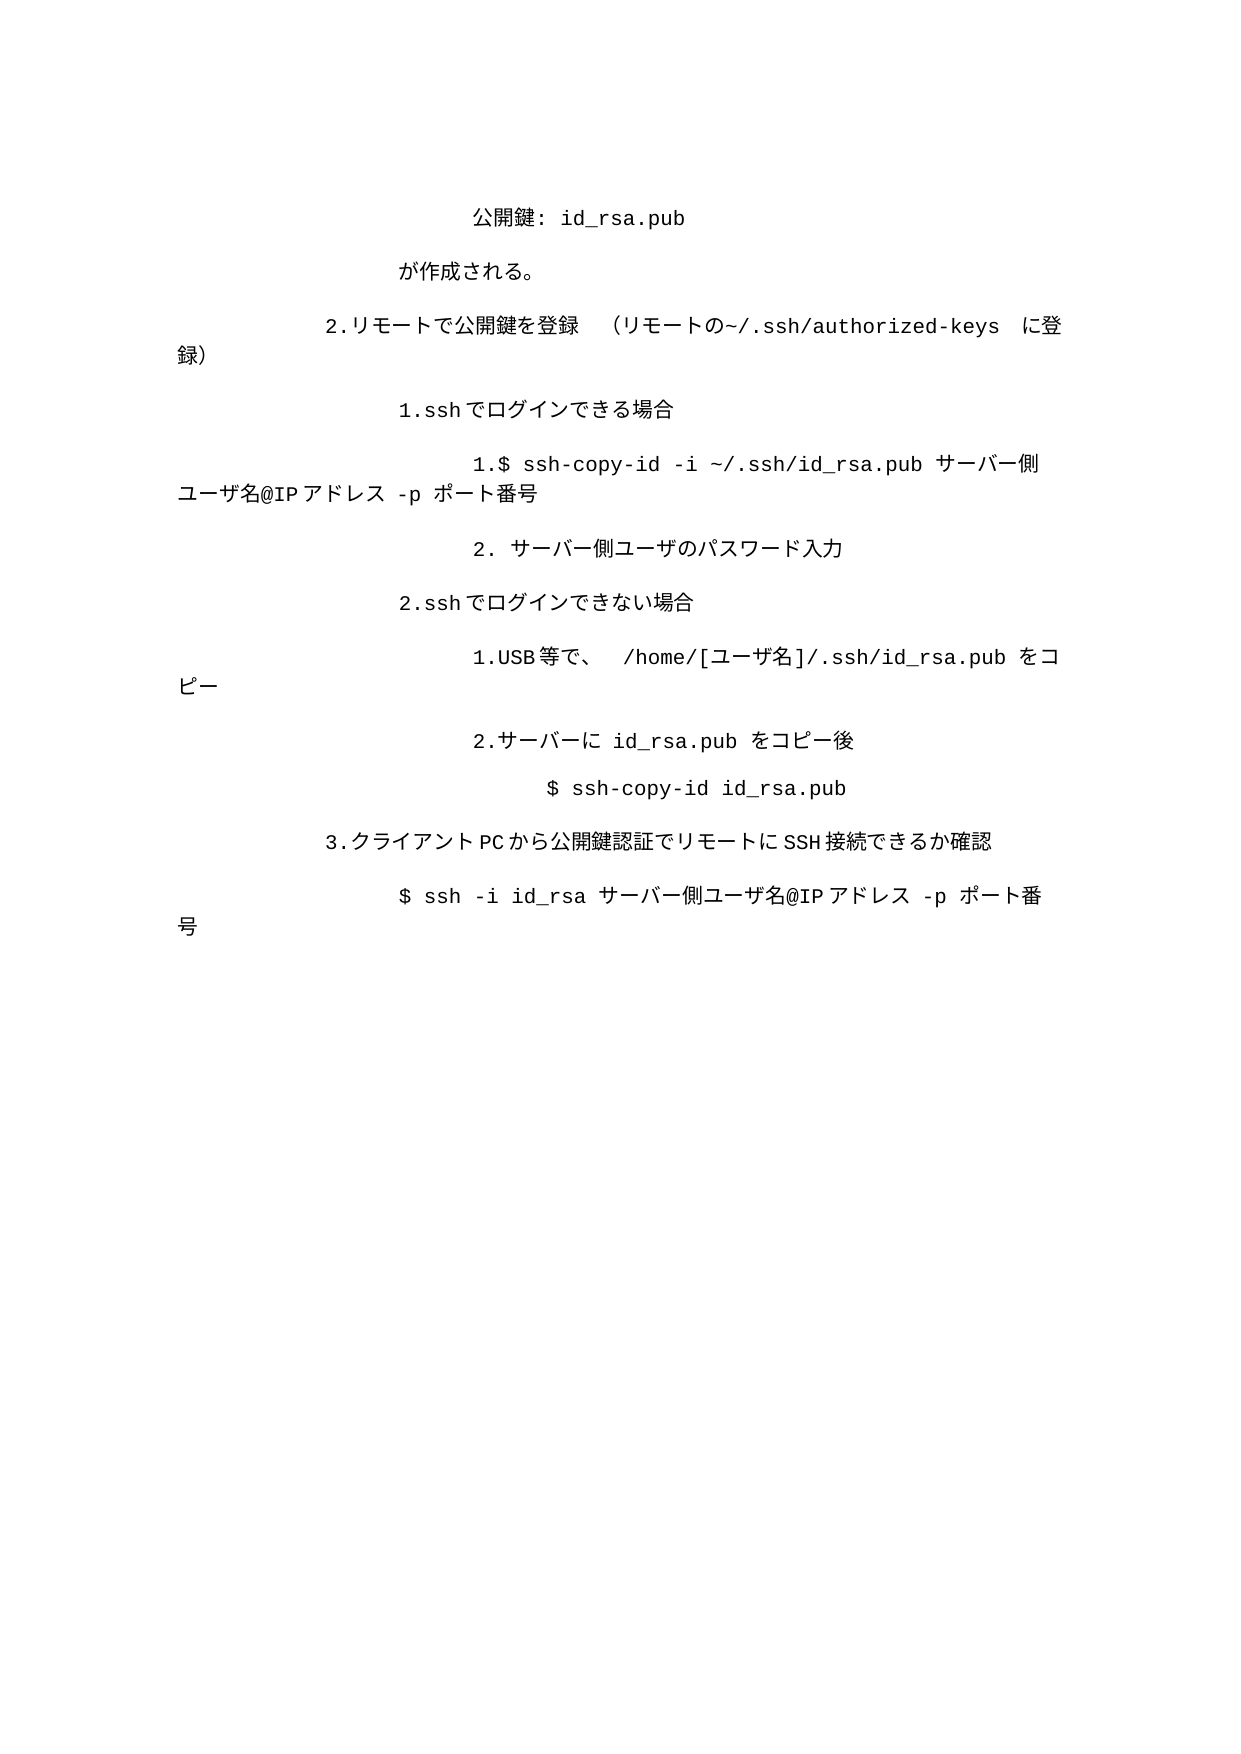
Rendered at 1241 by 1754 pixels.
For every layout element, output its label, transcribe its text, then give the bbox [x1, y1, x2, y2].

text 2.sshでログインできない場合 [177, 586, 1063, 616]
text 1.USB等で、 /home/[ユーザ名]/.ssh/id_rsa.pub をコピー [177, 640, 1063, 701]
text 1.$ ssh-copy-id -i ~/.ssh/id_rsa.pub サーバー側ユーザ名@IPアドレス -p ポート番号 [177, 447, 1063, 508]
text $ ssh -i id_rsa サーバー側ユーザ名@IPアドレス -p ポート番号 [177, 879, 1063, 940]
text が作成される。 [177, 255, 1063, 285]
text 1.sshでログインできる場合 [177, 393, 1063, 424]
text 3.クライアントPCから公開鍵認証でリモートにSSH接続できるか確認 [177, 826, 1063, 856]
text 2. サーバー側ユーザのパスワード入力 [177, 532, 1063, 562]
text $ ssh-copy-id id_rsa.pub [177, 778, 1063, 802]
text 2.リモートで公開鍵を登録 （リモートの~/.ssh/authorized-keys に登録） [177, 309, 1063, 369]
text 公開鍵: id_rsa.pub [177, 201, 1063, 231]
text 2.サーバーに id_rsa.pub をコピー後 [177, 724, 1063, 754]
